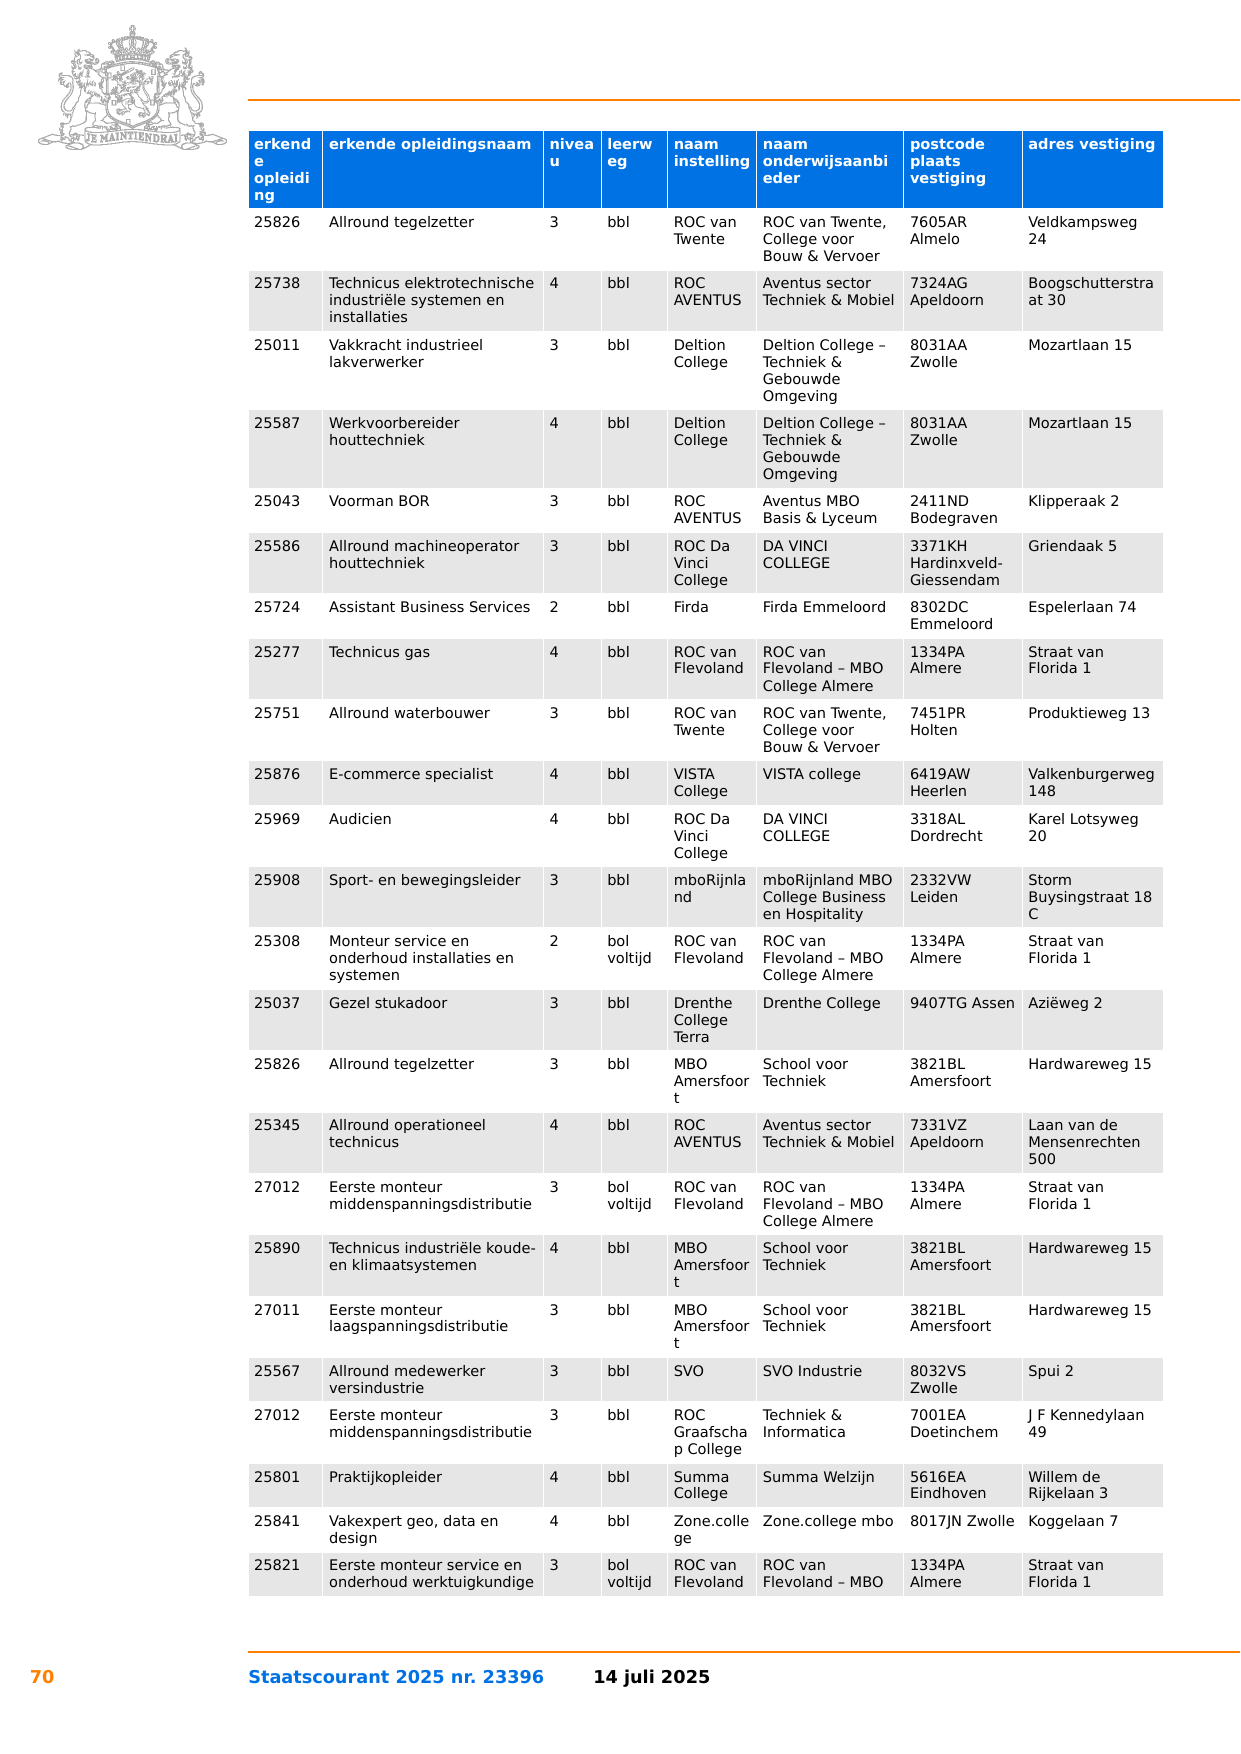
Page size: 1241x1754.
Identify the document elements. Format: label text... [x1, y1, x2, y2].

table_cell bbl [602, 700, 667, 760]
table_cell 3 [544, 990, 601, 1050]
table_cell 3 [544, 209, 601, 269]
table_cell ROC Graafschap College [668, 1403, 756, 1463]
table_cell DA VINCI COLLEGE [757, 533, 903, 593]
table_cell bbl [602, 1297, 667, 1357]
table_cell 25876 [249, 761, 322, 805]
table_cell 25587 [249, 410, 322, 488]
table_cell 25890 [249, 1235, 322, 1296]
table_cell E-commerce specialist [323, 761, 543, 805]
table_cell Willem de Rijkelaan 3 [1023, 1464, 1163, 1507]
table_cell bol voltijd [602, 929, 667, 989]
table_cell 3318AL Dordrecht [904, 806, 1022, 866]
table_cell bbl [602, 594, 667, 638]
table_cell Praktijkopleider [323, 1464, 543, 1507]
table_cell 3 [544, 1358, 601, 1401]
table_cell Drenthe College [757, 990, 903, 1050]
table_cell 8302DC Emmeloord [904, 594, 1022, 638]
table_cell 1334PA Almere [904, 1174, 1022, 1234]
table_cell bbl [602, 1358, 667, 1401]
table_cell Deltion College [668, 410, 756, 488]
table_cell 25801 [249, 1464, 322, 1507]
table_cell Straat van Florida 1 [1023, 1553, 1163, 1596]
table_cell SVO [668, 1358, 756, 1401]
table_cell 25567 [249, 1358, 322, 1401]
table_cell 1334PA Almere [904, 639, 1022, 699]
table_cell bbl [602, 867, 667, 927]
table_cell Laan van de Mensenrechten 500 [1023, 1113, 1163, 1173]
table_cell ROC AVENTUS [668, 271, 756, 331]
table_header adres vestiging [1023, 131, 1163, 208]
table_cell J F Kennedylaan 49 [1023, 1403, 1163, 1463]
table_cell ROC van Twente, College voor Bouw & Vervoer [757, 700, 903, 760]
table_cell Straat van Florida 1 [1023, 1174, 1163, 1234]
table_cell 1334PA Almere [904, 1553, 1022, 1596]
table_cell 25821 [249, 1553, 322, 1596]
table_cell 25969 [249, 806, 322, 866]
table_cell Monteur service en onderhoud installaties en systemen [323, 929, 543, 989]
table_cell 1334PA Almere [904, 929, 1022, 989]
table_cell 25586 [249, 533, 322, 593]
table_cell 4 [544, 1113, 601, 1173]
table_cell bbl [602, 1235, 667, 1296]
table_cell bol voltijd [602, 1553, 667, 1596]
table_cell Vakkracht industrieel lakverwerker [323, 332, 543, 409]
table_cell 25277 [249, 639, 322, 699]
table_cell 7001EA Doetinchem [904, 1403, 1022, 1463]
table_cell 25738 [249, 271, 322, 331]
table_cell Allround operationeel technicus [323, 1113, 543, 1173]
table_cell Storm Buysingstraat 18 C [1023, 867, 1163, 927]
table_cell Summa College [668, 1464, 756, 1507]
table_cell 3 [544, 489, 601, 532]
table_header niveau [544, 131, 601, 208]
table_cell Zone.college [668, 1508, 756, 1551]
table_cell Technicus elektrotechnische industriële systemen en installaties [323, 271, 543, 331]
table_cell 2411ND Bodegraven [904, 489, 1022, 532]
table_cell 3821BL Amersfoort [904, 1297, 1022, 1357]
table_cell Eerste monteur middenspanningsdistributie [323, 1174, 543, 1234]
table_cell Gezel stukadoor [323, 990, 543, 1050]
table_cell Firda Emmeloord [757, 594, 903, 638]
table_cell 4 [544, 1508, 601, 1551]
table_header leerweg [602, 131, 667, 208]
table_header postcode plaats vestiging [904, 131, 1022, 208]
table_cell Eerste monteur service en onderhoud werktuigkundige [323, 1553, 543, 1596]
table_cell Werkvoorbereider houttechniek [323, 410, 543, 488]
table_cell Voorman BOR [323, 489, 543, 532]
table_cell Techniek & Informatica [757, 1403, 903, 1463]
table_cell 4 [544, 806, 601, 866]
table_cell ROC AVENTUS [668, 1113, 756, 1173]
table_cell Hardwareweg 15 [1023, 1051, 1163, 1112]
table_cell ROC Da Vinci College [668, 533, 756, 593]
table_cell VISTA College [668, 761, 756, 805]
table_cell Assistant Business Services [323, 594, 543, 638]
table_cell 7605AR Almelo [904, 209, 1022, 269]
table_cell 3821BL Amersfoort [904, 1051, 1022, 1112]
table_cell bbl [602, 410, 667, 488]
table_cell 3 [544, 1553, 601, 1596]
table_cell Spui 2 [1023, 1358, 1163, 1401]
table_cell 3 [544, 1403, 601, 1463]
table_header naam onderwijsaanbieder [757, 131, 903, 208]
table_cell Allround tegelzetter [323, 209, 543, 269]
table_cell bbl [602, 990, 667, 1050]
table_cell Aventus sector Techniek & Mobiel [757, 271, 903, 331]
table_cell Aziëweg 2 [1023, 990, 1163, 1050]
table_cell 7451PR Holten [904, 700, 1022, 760]
table_cell 3 [544, 1051, 601, 1112]
table_cell 7331VZ Apeldoorn [904, 1113, 1022, 1173]
table_cell 27011 [249, 1297, 322, 1357]
table_cell Audicien [323, 806, 543, 866]
table_cell 3371KH Hardinxveld-Giessendam [904, 533, 1022, 593]
table_cell Allround medewerker versindustrie [323, 1358, 543, 1401]
table_cell 6419AW Heerlen [904, 761, 1022, 805]
table_cell bbl [602, 1051, 667, 1112]
table_cell Klipperaak 2 [1023, 489, 1163, 532]
table_cell ROC van Twente [668, 700, 756, 760]
table_cell Allround tegelzetter [323, 1051, 543, 1112]
table_cell Koggelaan 7 [1023, 1508, 1163, 1551]
table_cell ROC Da Vinci College [668, 806, 756, 866]
table_cell School voor Techniek [757, 1051, 903, 1112]
table_cell 25826 [249, 209, 322, 269]
table_cell ROC van Flevoland – MBO College Almere [757, 639, 903, 699]
table_cell 25043 [249, 489, 322, 532]
table_cell 7324AG Apeldoorn [904, 271, 1022, 331]
table_cell 25908 [249, 867, 322, 927]
table_cell 4 [544, 639, 601, 699]
table_cell ROC van Twente, College voor Bouw & Vervoer [757, 209, 903, 269]
table_cell MBO Amersfoort [668, 1235, 756, 1296]
table_cell mboRijnland [668, 867, 756, 927]
table_cell bbl [602, 761, 667, 805]
table_cell Summa Welzijn [757, 1464, 903, 1507]
table_cell bbl [602, 332, 667, 409]
table_cell Valkenburgerweg 148 [1023, 761, 1163, 805]
table_cell ROC van Flevoland [668, 929, 756, 989]
table_cell bbl [602, 533, 667, 593]
table_cell 3821BL Amersfoort [904, 1235, 1022, 1296]
table_cell bbl [602, 1464, 667, 1507]
table_cell 3 [544, 533, 601, 593]
table_cell Drenthe College Terra [668, 990, 756, 1050]
table_cell ROC van Flevoland [668, 639, 756, 699]
table_cell Deltion College – Techniek & Gebouwde Omgeving [757, 332, 903, 409]
table_cell 8017JN Zwolle [904, 1508, 1022, 1551]
table_cell Deltion College – Techniek & Gebouwde Omgeving [757, 410, 903, 488]
table_cell Eerste monteur middenspanningsdistributie [323, 1403, 543, 1463]
table_cell School voor Techniek [757, 1235, 903, 1296]
table_cell Karel Lotsyweg 20 [1023, 806, 1163, 866]
table_cell 25841 [249, 1508, 322, 1551]
table_cell MBO Amersfoort [668, 1297, 756, 1357]
table_cell bbl [602, 806, 667, 866]
table_cell ROC van Flevoland [668, 1174, 756, 1234]
table_cell 4 [544, 1464, 601, 1507]
table_cell Straat van Florida 1 [1023, 639, 1163, 699]
table_cell 25037 [249, 990, 322, 1050]
table_cell 3 [544, 1174, 601, 1234]
table_cell ROC van Flevoland – MBO [757, 1553, 903, 1596]
table_cell Deltion College [668, 332, 756, 409]
table_cell ROC van Flevoland – MBO College Almere [757, 1174, 903, 1234]
table_cell 25751 [249, 700, 322, 760]
table_cell Mozartlaan 15 [1023, 332, 1163, 409]
table_cell bbl [602, 1113, 667, 1173]
table_cell bbl [602, 1508, 667, 1551]
table_cell 27012 [249, 1174, 322, 1234]
table_cell ROC AVENTUS [668, 489, 756, 532]
table_cell Aventus MBO Basis & Lyceum [757, 489, 903, 532]
table_cell 25308 [249, 929, 322, 989]
table_cell School voor Techniek [757, 1297, 903, 1357]
table_cell 2 [544, 929, 601, 989]
table_cell Veldkampsweg 24 [1023, 209, 1163, 269]
table_cell Mozartlaan 15 [1023, 410, 1163, 488]
table_cell 3 [544, 332, 601, 409]
table_cell bbl [602, 1403, 667, 1463]
table_header erkende opleidingsnaam [323, 131, 543, 208]
table_cell Sport- en bewegingsleider [323, 867, 543, 927]
table_cell Firda [668, 594, 756, 638]
table_cell VISTA college [757, 761, 903, 805]
table_cell Produktieweg 13 [1023, 700, 1163, 760]
table_cell 8032VS Zwolle [904, 1358, 1022, 1401]
table_cell SVO Industrie [757, 1358, 903, 1401]
table_cell 8031AA Zwolle [904, 410, 1022, 488]
table_cell Straat van Florida 1 [1023, 929, 1163, 989]
table_cell Eerste monteur laagspanningsdistributie [323, 1297, 543, 1357]
table_cell Allround waterbouwer [323, 700, 543, 760]
table_cell Hardwareweg 15 [1023, 1235, 1163, 1296]
picture [38, 25, 227, 150]
table_cell 4 [544, 1235, 601, 1296]
table_cell Technicus industriële koude- en klimaatsystemen [323, 1235, 543, 1296]
table_cell Hardwareweg 15 [1023, 1297, 1163, 1357]
table_cell 5616EA Eindhoven [904, 1464, 1022, 1507]
table_cell 2332VW Leiden [904, 867, 1022, 927]
table_cell 3 [544, 700, 601, 760]
table_cell ROC van Flevoland [668, 1553, 756, 1596]
table_header erkende opleiding [249, 131, 322, 208]
table_cell 27012 [249, 1403, 322, 1463]
table_cell ROC van Flevoland – MBO College Almere [757, 929, 903, 989]
table_cell MBO Amersfoort [668, 1051, 756, 1112]
table_cell Allround machineoperator houttechniek [323, 533, 543, 593]
table_cell bbl [602, 639, 667, 699]
table_cell ROC van Twente [668, 209, 756, 269]
table_cell 4 [544, 410, 601, 488]
table_cell bol voltijd [602, 1174, 667, 1234]
table_cell 3 [544, 867, 601, 927]
table_cell 3 [544, 1297, 601, 1357]
table_cell 2 [544, 594, 601, 638]
table_cell Technicus gas [323, 639, 543, 699]
table_cell Espelerlaan 74 [1023, 594, 1163, 638]
table_cell 25011 [249, 332, 322, 409]
table_cell 25724 [249, 594, 322, 638]
table_cell 4 [544, 761, 601, 805]
table_cell 4 [544, 271, 601, 331]
table_cell mboRijnland MBO College Business en Hospitality [757, 867, 903, 927]
table_cell 9407TG Assen [904, 990, 1022, 1050]
table_cell Griendaak 5 [1023, 533, 1163, 593]
table_cell bbl [602, 489, 667, 532]
table_header naam instelling [668, 131, 756, 208]
table_cell 8031AA Zwolle [904, 332, 1022, 409]
table_cell bbl [602, 271, 667, 331]
table_cell Vakexpert geo, data en design [323, 1508, 543, 1551]
table_cell Boogschutterstraat 30 [1023, 271, 1163, 331]
table_cell Aventus sector Techniek & Mobiel [757, 1113, 903, 1173]
table_cell bbl [602, 209, 667, 269]
table_cell 25345 [249, 1113, 322, 1173]
table_cell DA VINCI COLLEGE [757, 806, 903, 866]
table_cell Zone.college mbo [757, 1508, 903, 1551]
table_cell 25826 [249, 1051, 322, 1112]
